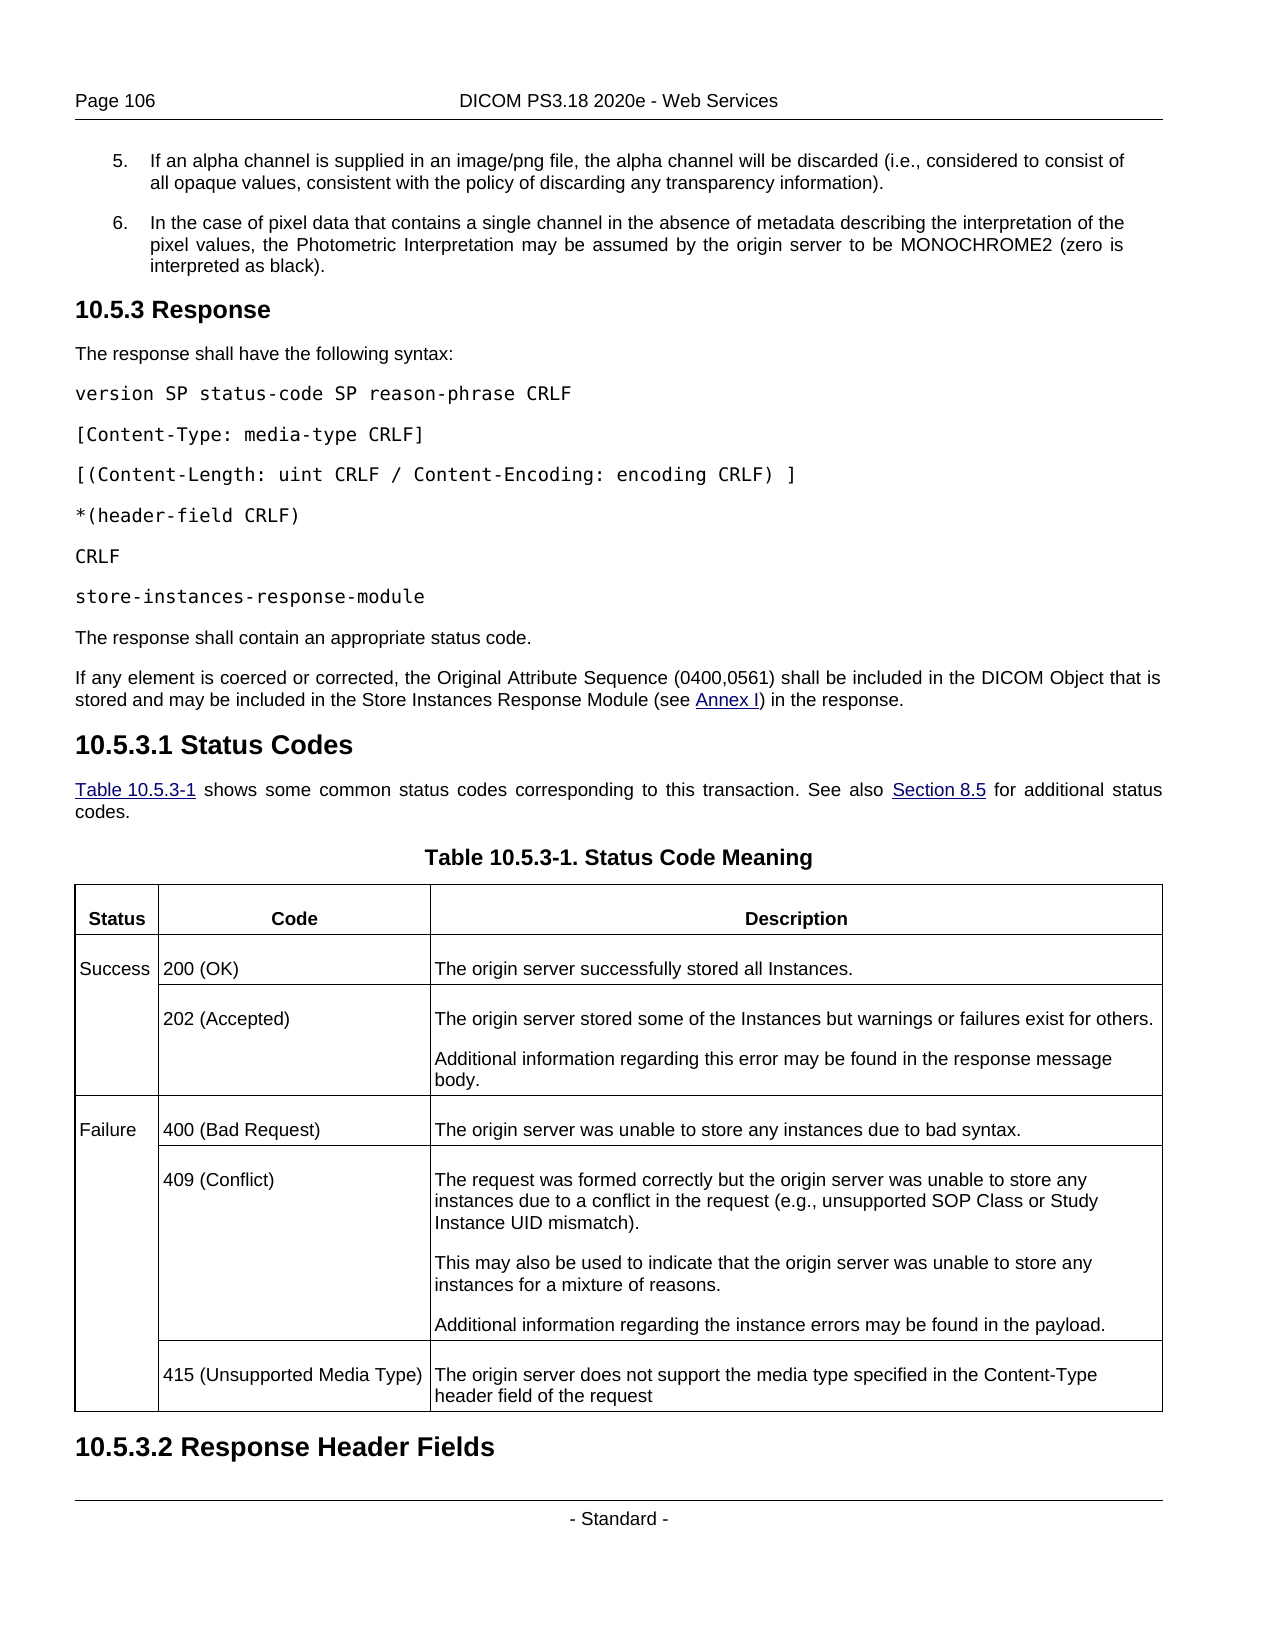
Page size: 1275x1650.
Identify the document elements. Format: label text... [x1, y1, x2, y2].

text Table 10.5.3-1 shows some common status codes corresponding to this transaction. See also Section 8.5 for additional status codes. [75, 779, 1162, 822]
text 6. In the case of pixel data that contains a single channel in the absence of metadata describing the interpretation of the pixel values, the Photometric Interpretation may be assumed by the origin server to be MONOCHROME2 (zero is interpreted as black). [112, 212, 1125, 277]
table_header Status [76, 885, 158, 934]
text CRLF [75, 546, 1162, 567]
table_cell The origin server successfully stored all Instances. [431, 935, 1162, 983]
text The response shall contain an appropriate status code. [75, 627, 1162, 648]
table_cell 200 (OK) [159, 935, 430, 983]
text [Content-Type: media-type CRLF] [75, 424, 1162, 446]
text 5. If an alpha channel is supplied in an image/png file, the alpha channel will be discarded (i.e., considered to consist of all opaque values, consistent with the policy of discarding any transparency information). [112, 150, 1125, 193]
table_cell The request was formed correctly but the origin server was unable to store any instances due to a conflict in the request (e.g., unsupported SOP Class or Study Instance UID mismatch). This may also be used to indicate that the origin server was unable to store any instances for a mixture of reasons. Additional information regarding the instance errors may be found in the payload. [431, 1146, 1162, 1340]
table_cell 202 (Accepted) [159, 985, 430, 1095]
table_header Code [159, 885, 430, 934]
table_cell Failure [76, 1096, 158, 1411]
text The response shall have the following syntax: [75, 343, 1162, 364]
table_cell 415 (Unsupported Media Type) [159, 1341, 430, 1411]
text version SP status-code SP reason-phrase CRLF [75, 383, 1162, 405]
table_cell The origin server does not support the media type specified in the Content-Type header field of the request [431, 1341, 1162, 1411]
table_cell The origin server was unable to store any instances due to bad syntax. [431, 1096, 1162, 1145]
text Table 10.5.3-1. Status Code Meaning [75, 845, 1162, 871]
text 10.5.3.1 Status Codes [75, 729, 1162, 760]
text *(header-field CRLF) [75, 505, 1162, 527]
table_cell The origin server stored some of the Instances but warnings or failures exist for others. Additional information regarding this error may be found in the response message body. [431, 985, 1162, 1095]
text [(Content-Length: uint CRLF / Content-Encoding: encoding CRLF) ] [75, 464, 1162, 486]
table_header Description [431, 885, 1162, 934]
table_cell 400 (Bad Request) [159, 1096, 430, 1145]
text 10.5.3.2 Response Header Fields [75, 1431, 1162, 1462]
table_cell Success [76, 935, 158, 1095]
table_cell 409 (Conflict) [159, 1146, 430, 1340]
text store-instances-response-module [75, 586, 1162, 608]
text If any element is coerced or corrected, the Original Attribute Sequence (0400,0561) shall be included in the DICOM Object that is stored and may be included in the Store Instances Response Module (see Annex I) in the response. [75, 667, 1162, 710]
text 10.5.3 Response [75, 295, 1162, 324]
